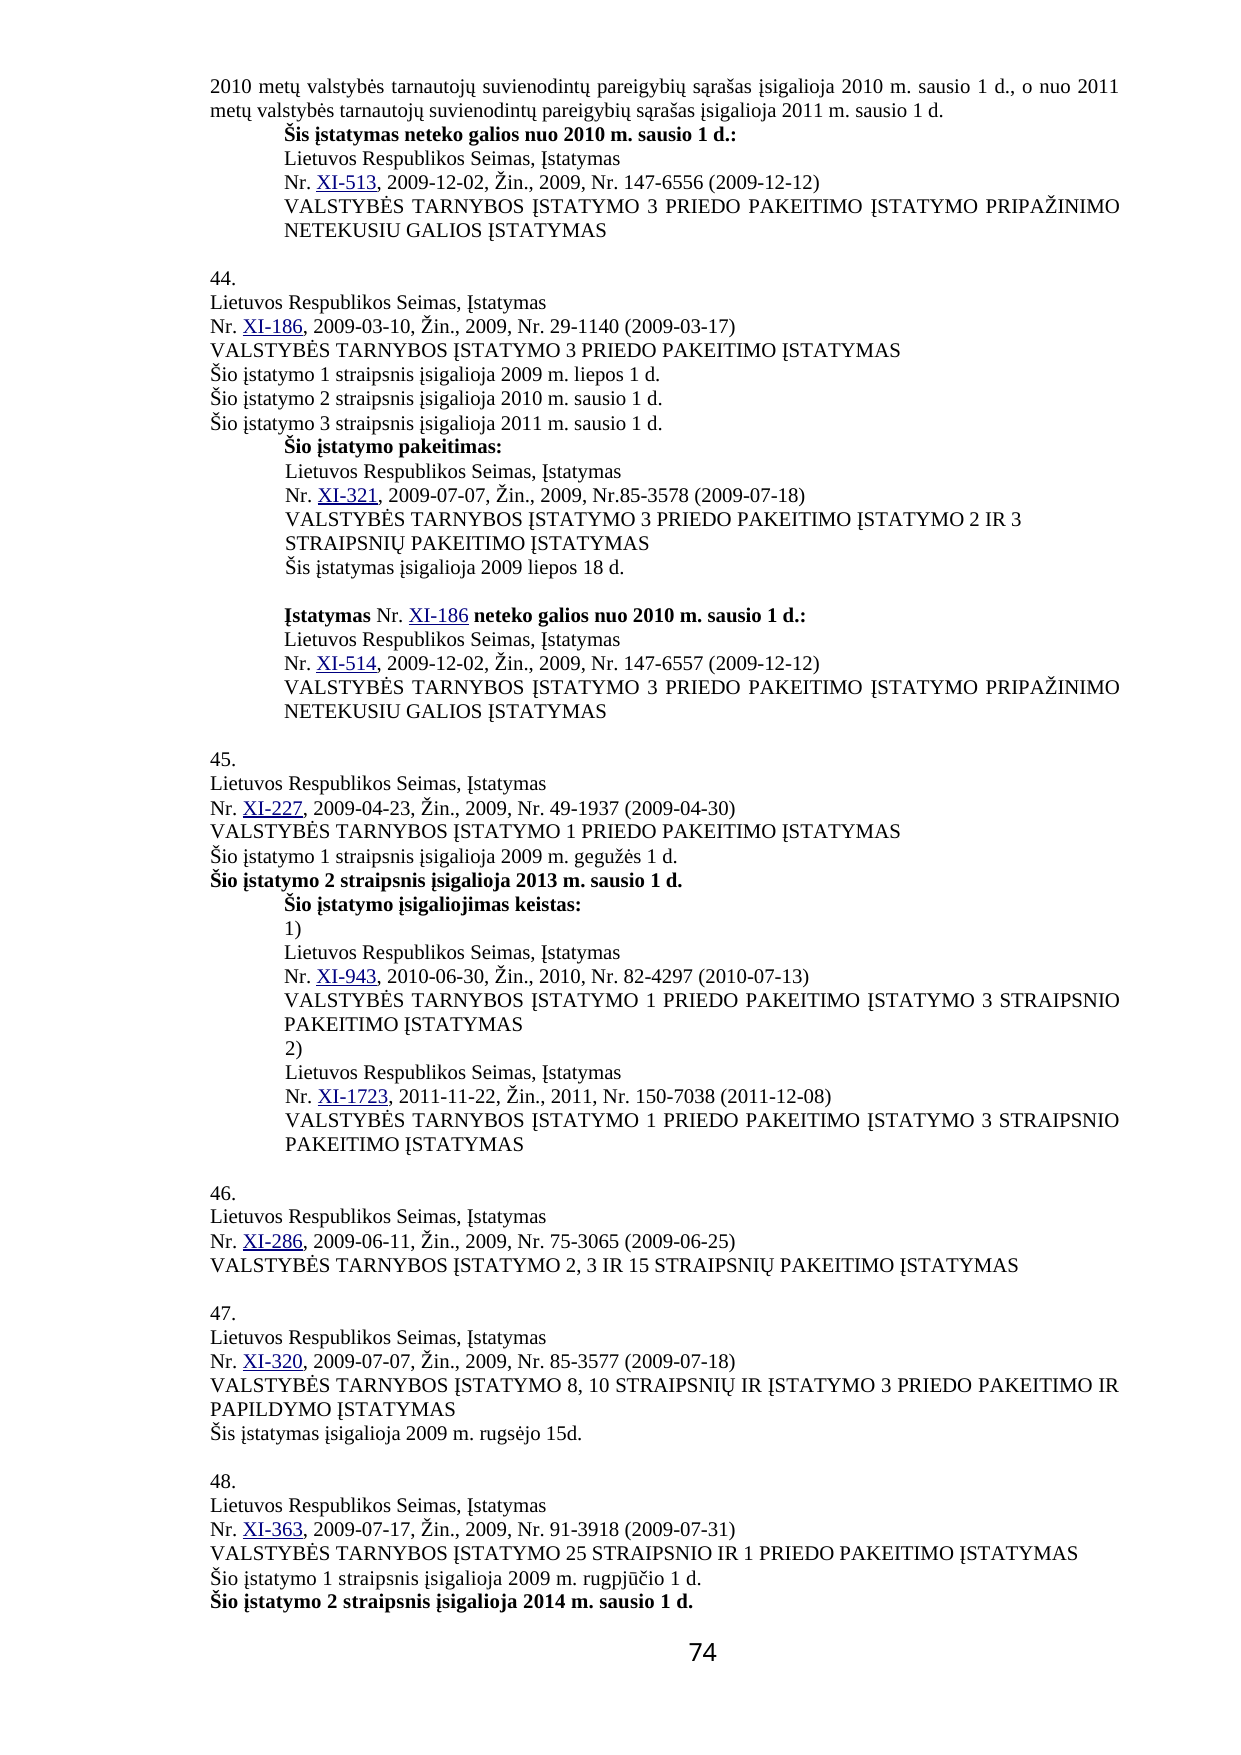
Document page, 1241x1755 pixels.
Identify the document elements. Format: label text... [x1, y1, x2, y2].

text Nr. XI-943, 2010-06-30, Žin., 2010, Nr. 82-4297 (2010-07-13) [210, 964, 1120, 988]
text Šio įstatymo 2 straipsnis įsigalioja 2013 m. sausio 1 d. [210, 868, 1121, 892]
text 45. [210, 747, 1120, 771]
text Lietuvos Respublikos Seimas, Įstatymas [210, 1325, 1120, 1349]
text Šio įstatymo įsigaliojimas keistas: [210, 892, 1120, 916]
text 44. [210, 266, 1120, 290]
text Šio įstatymo 1 straipsnis įsigalioja 2009 m. rugpjūčio 1 d. [210, 1565, 1120, 1589]
text 1) [210, 916, 1120, 940]
text Nr. XI-514, 2009-12-02, Žin., 2009, Nr. 147-6557 (2009-12-12) [210, 651, 1120, 675]
text Šio įstatymo 2 straipsnis įsigalioja 2010 m. sausio 1 d. [210, 386, 1120, 410]
text Nr. XI-286, 2009-06-11, Žin., 2009, Nr. 75-3065 (2009-06-25) [210, 1228, 1120, 1253]
text Šis įstatymas įsigalioja 2009 liepos 18 d. [285, 555, 1120, 579]
text VALSTYBĖS TARNYBOS ĮSTATYMO 3 PRIEDO PAKEITIMO ĮSTATYMAS [210, 338, 1120, 362]
text Lietuvos Respublikos Seimas, Įstatymas [210, 146, 1120, 170]
text VALSTYBĖS TARNYBOS ĮSTATYMO 25 STRAIPSNIO IR 1 PRIEDO PAKEITIMO ĮSTATYMAS [210, 1541, 1120, 1565]
text 2) [285, 1036, 1120, 1060]
text Šio įstatymo 1 straipsnis įsigalioja 2009 m. liepos 1 d. [210, 362, 1120, 386]
text Lietuvos Respublikos Seimas, Įstatymas [285, 1060, 1120, 1084]
text Šio įstatymo 3 straipsnis įsigalioja 2011 m. sausio 1 d. [210, 410, 1120, 434]
text 48. [210, 1469, 1120, 1493]
text Nr. XI-1723, 2011-11-22, Žin., 2011, Nr. 150-7038 (2011-12-08) [285, 1084, 1120, 1108]
text Lietuvos Respublikos Seimas, Įstatymas [210, 940, 1120, 964]
text 47. [210, 1301, 1120, 1325]
text Lietuvos Respublikos Seimas, Įstatymas [210, 290, 1120, 314]
text VALSTYBĖS TARNYBOS ĮSTATYMO 3 PRIEDO PAKEITIMO ĮSTATYMO PRIPAŽINIMO NETEKUSIU GALIOS ĮSTATYMAS [284, 675, 1120, 723]
text VALSTYBĖS TARNYBOS ĮSTATYMO 1 PRIEDO PAKEITIMO ĮSTATYMO 3 STRAIPSNIO PAKEITIMO ĮSTATYMAS [285, 1108, 1120, 1156]
text Šio įstatymo 2 straipsnis įsigalioja 2014 m. sausio 1 d. [210, 1589, 1120, 1613]
text Lietuvos Respublikos Seimas, Įstatymas [210, 771, 1120, 795]
text Įstatymas Nr. XI-186 neteko galios nuo 2010 m. sausio 1 d.: [210, 603, 1120, 627]
text 46. [210, 1180, 1120, 1204]
text VALSTYBĖS TARNYBOS ĮSTATYMO 2, 3 IR 15 STRAIPSNIŲ PAKEITIMO ĮSTATYMAS [210, 1253, 1120, 1277]
text Nr. XI-186, 2009-03-10, Žin., 2009, Nr. 29-1140 (2009-03-17) [210, 314, 1120, 338]
text 2010 metų valstybės tarnautojų suvienodintų pareigybių sąrašas įsigalioja 2010 m. sausio 1 d., o nuo 2011 metų valstybės tarnautojų suvienodintų pareigybių sąrašas įsigalioja 2011 m. sausio 1 d. [210, 73, 1120, 122]
text VALSTYBĖS TARNYBOS ĮSTATYMO 3 PRIEDO PAKEITIMO ĮSTATYMO PRIPAŽINIMO NETEKUSIU GALIOS ĮSTATYMAS [284, 194, 1120, 242]
text VALSTYBĖS TARNYBOS ĮSTATYMO 1 PRIEDO PAKEITIMO ĮSTATYMAS [210, 819, 1120, 843]
text VALSTYBĖS TARNYBOS ĮSTATYMO 3 PRIEDO PAKEITIMO ĮSTATYMO 2 IR 3 STRAIPSNIŲ PAKEITIMO ĮSTATYMAS [285, 507, 1120, 555]
text Lietuvos Respublikos Seimas, Įstatymas [210, 458, 1120, 483]
text Nr. XI-321, 2009-07-07, Žin., 2009, Nr.85-3578 (2009-07-18) [210, 483, 1120, 507]
text VALSTYBĖS TARNYBOS ĮSTATYMO 8, 10 STRAIPSNIŲ IR ĮSTATYMO 3 PRIEDO PAKEITIMO IR PAPILDYMO ĮSTATYMAS [210, 1373, 1120, 1421]
text Lietuvos Respublikos Seimas, Įstatymas [210, 627, 1120, 651]
text Lietuvos Respublikos Seimas, Įstatymas [210, 1204, 1120, 1228]
text VALSTYBĖS TARNYBOS ĮSTATYMO 1 PRIEDO PAKEITIMO ĮSTATYMO 3 STRAIPSNIO PAKEITIMO ĮSTATYMAS [284, 988, 1120, 1036]
text Šio įstatymo 1 straipsnis įsigalioja 2009 m. gegužės 1 d. [210, 843, 1121, 868]
text Šis įstatymas įsigalioja 2009 m. rugsėjo 15d. [210, 1421, 1120, 1445]
text Lietuvos Respublikos Seimas, Įstatymas [210, 1493, 1120, 1517]
text Nr. XI-513, 2009-12-02, Žin., 2009, Nr. 147-6556 (2009-12-12) [210, 170, 1120, 194]
text Nr. XI-227, 2009-04-23, Žin., 2009, Nr. 49-1937 (2009-04-30) [210, 795, 1120, 819]
text Šio įstatymo pakeitimas: [210, 434, 1120, 458]
text Šis įstatymas neteko galios nuo 2010 m. sausio 1 d.: [210, 122, 1120, 146]
text Nr. XI-320, 2009-07-07, Žin., 2009, Nr. 85-3577 (2009-07-18) [210, 1349, 1120, 1373]
text Nr. XI-363, 2009-07-17, Žin., 2009, Nr. 91-3918 (2009-07-31) [210, 1517, 1120, 1541]
